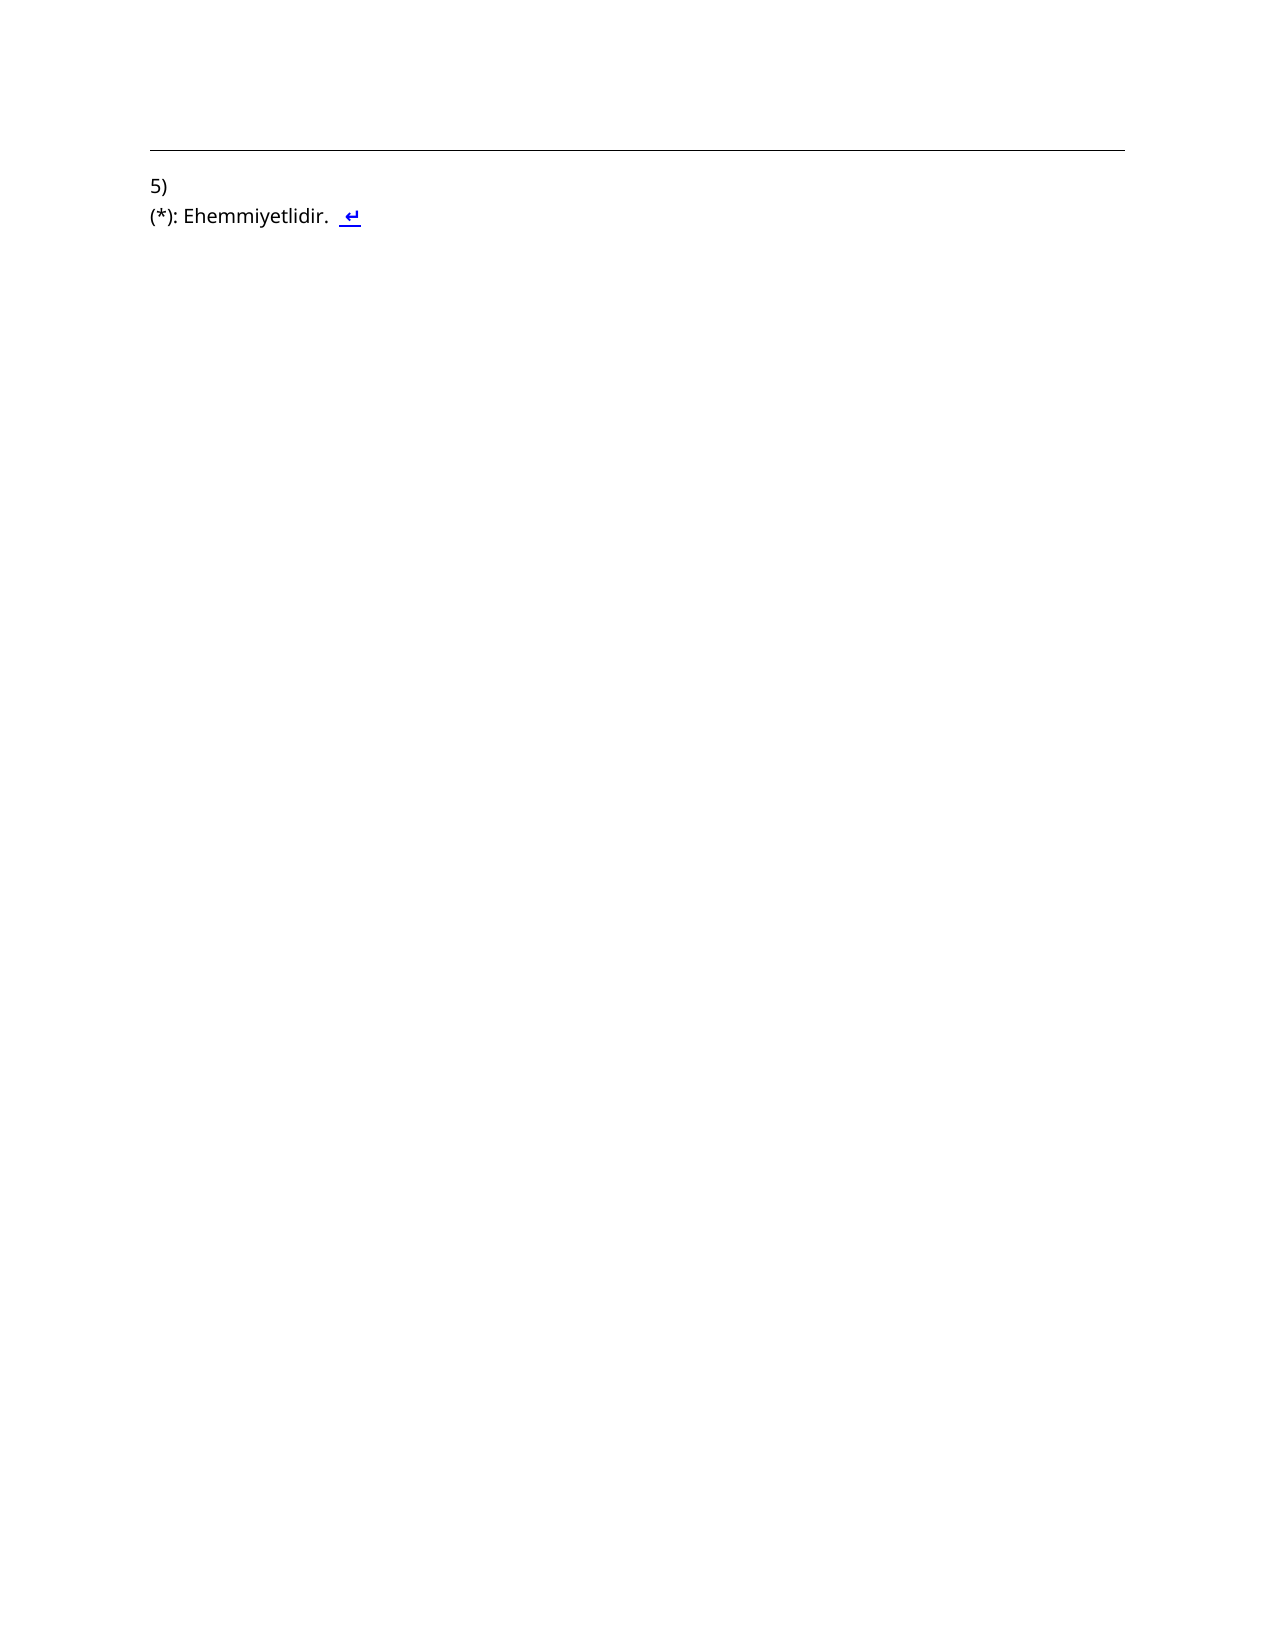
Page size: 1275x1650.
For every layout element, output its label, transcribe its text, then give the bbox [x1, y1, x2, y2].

text 5) [150, 151, 1125, 199]
text (*): Ehemmiyetlidir. ↵ [150, 199, 1125, 229]
